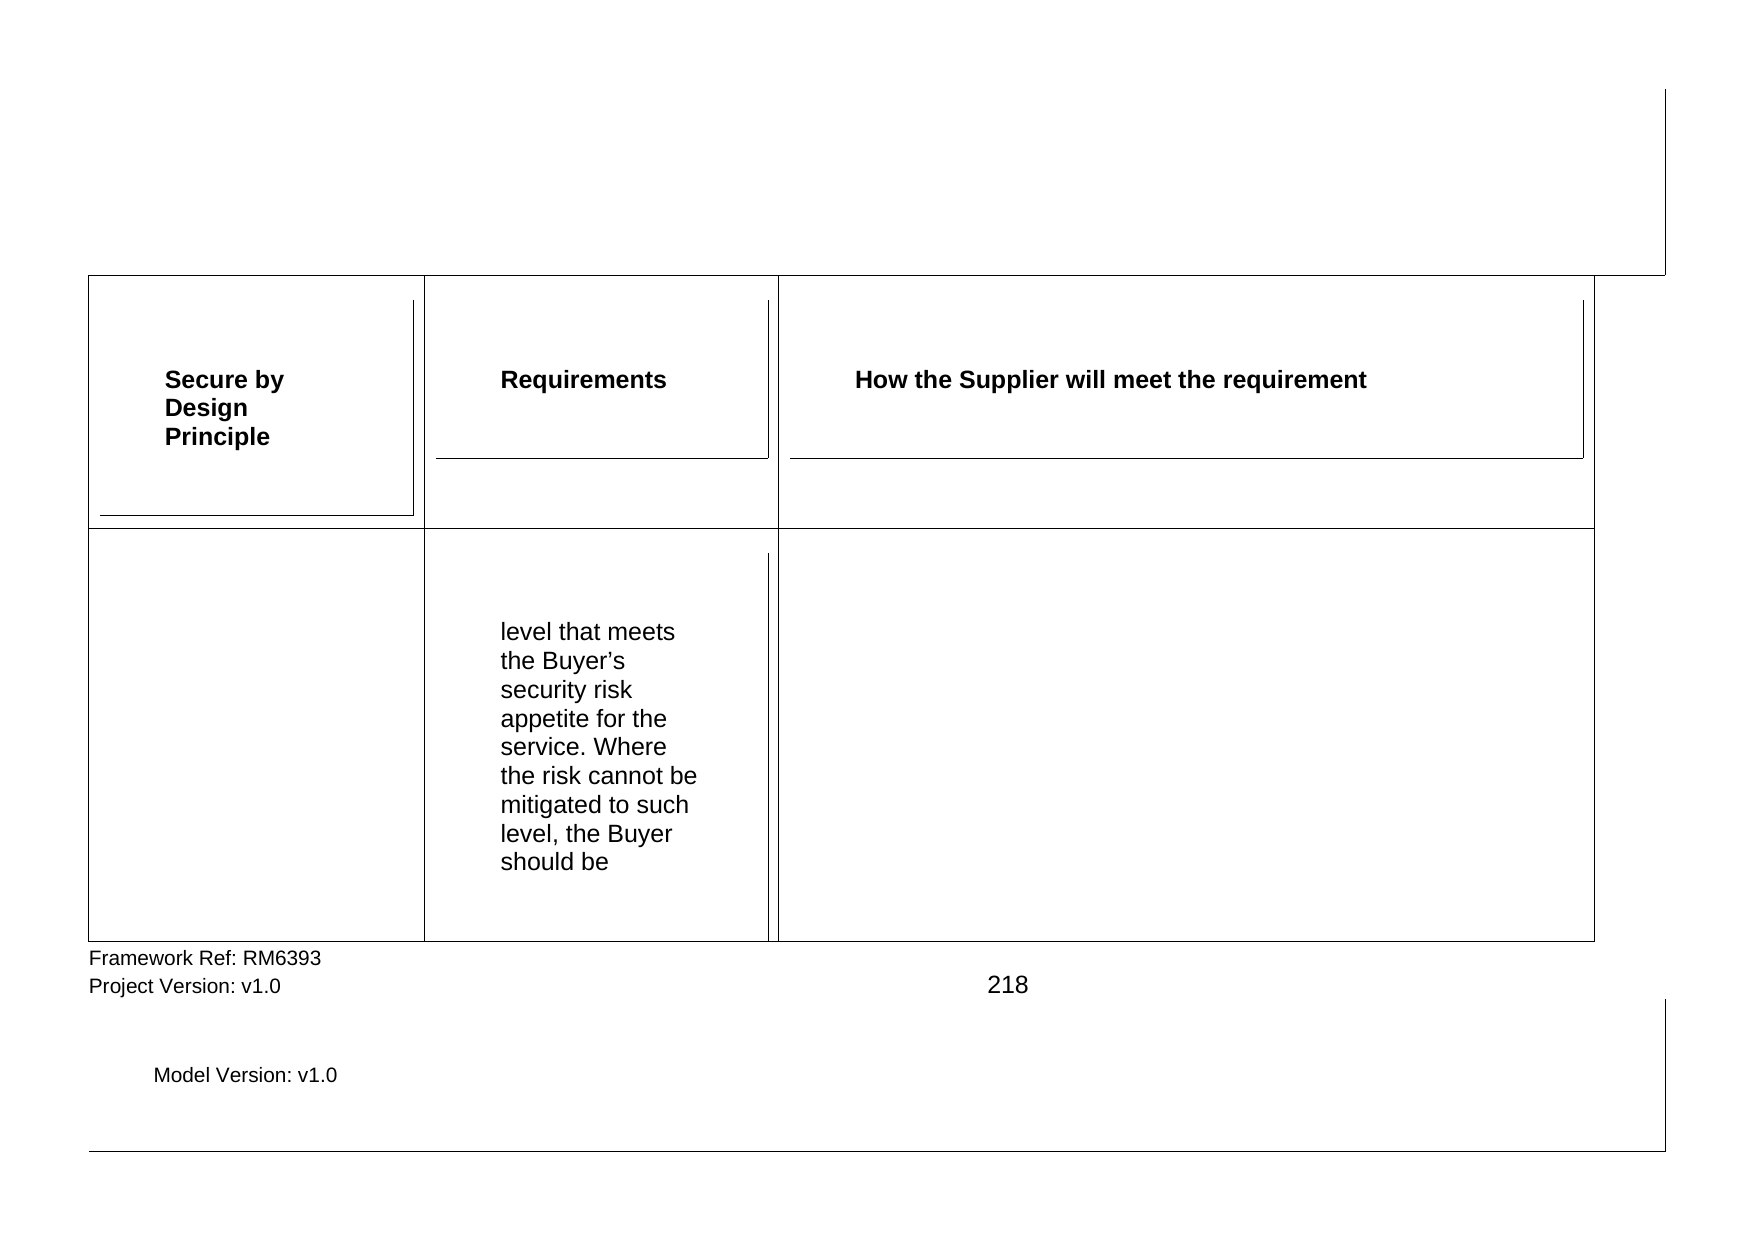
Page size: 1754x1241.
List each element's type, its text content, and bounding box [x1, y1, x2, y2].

table_cell [779, 529, 1594, 941]
table_header Requirements [425, 276, 778, 528]
table_cell level that meets the Buyer’s security risk appetite for the service. Where the risk cannot be mitigated to such level, the Buyer should be [425, 529, 778, 941]
table_header How the Supplier will meet the requirement [779, 276, 1594, 528]
table_cell [89, 529, 424, 941]
table_header Secure by Design Principle [89, 276, 424, 528]
